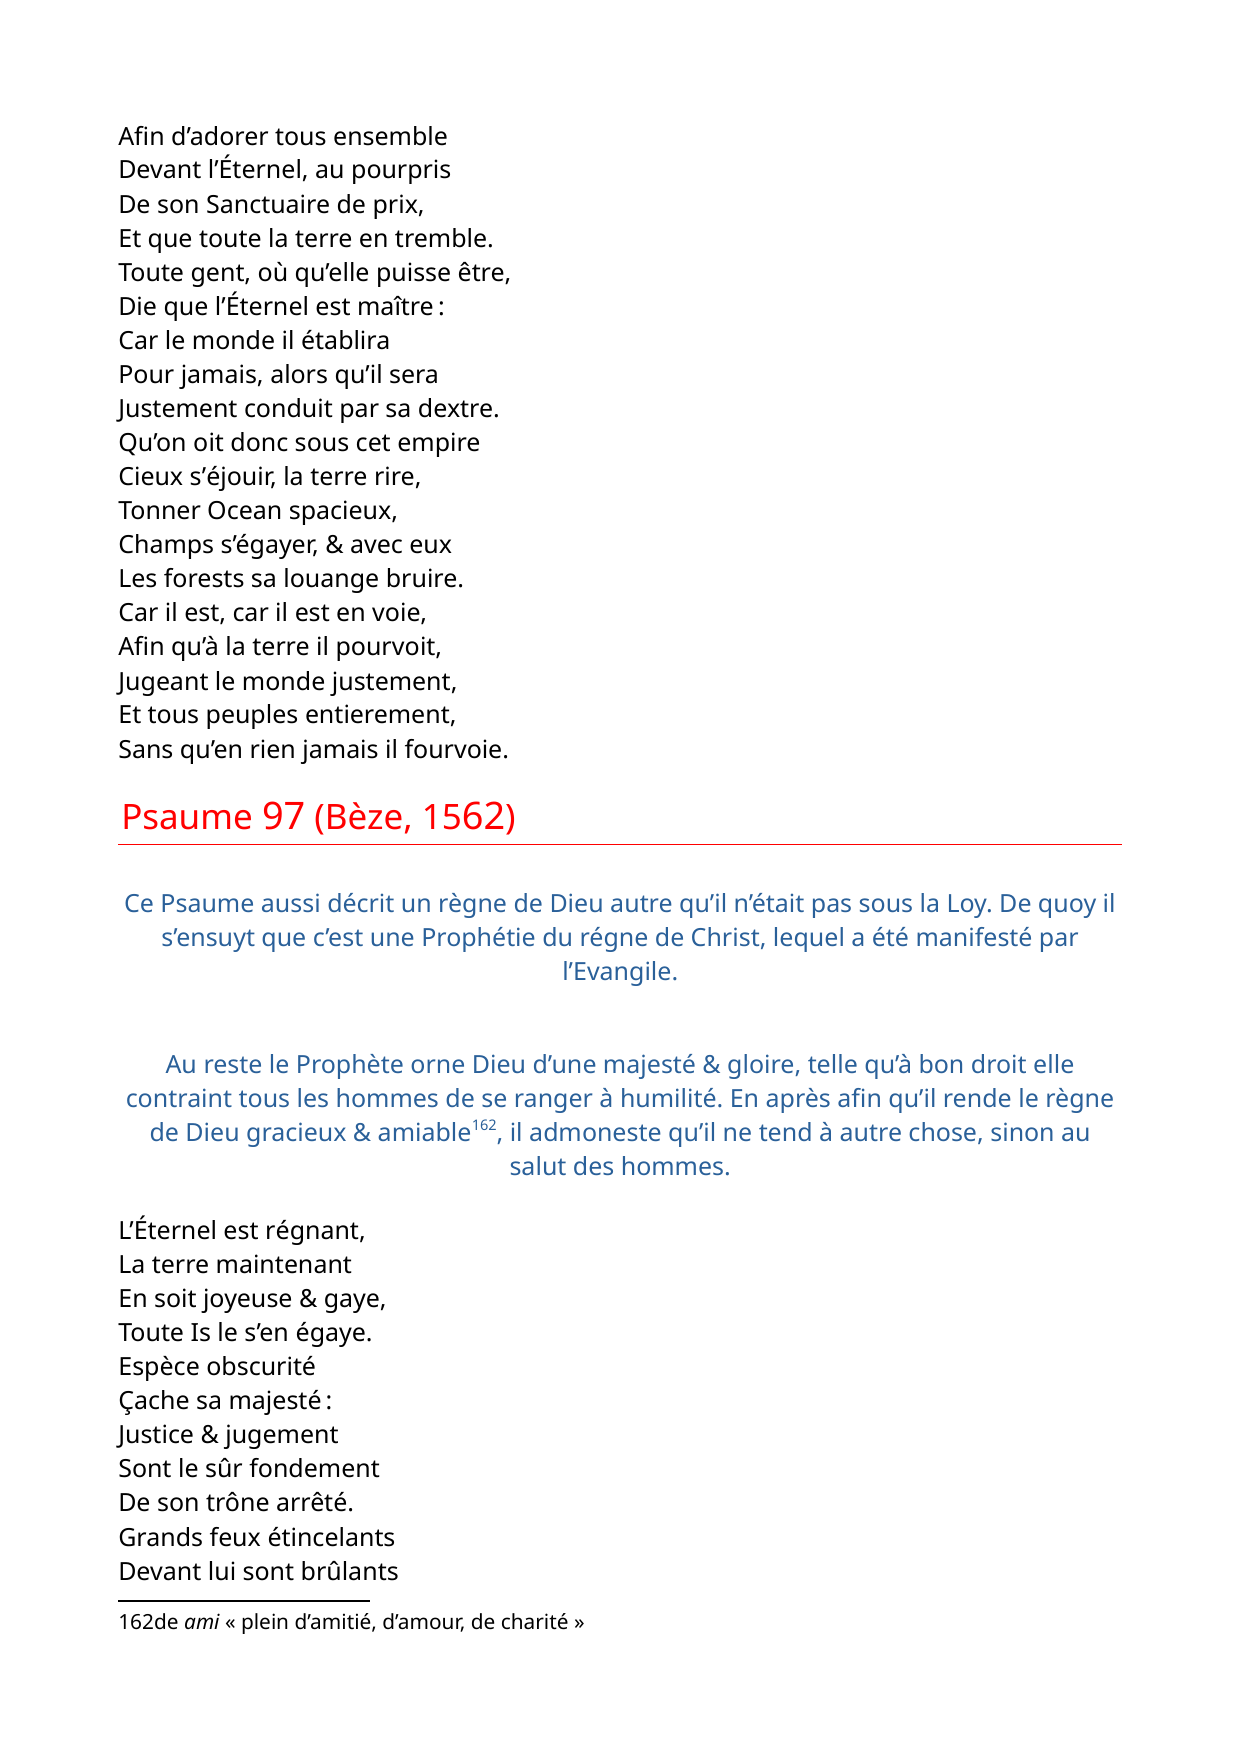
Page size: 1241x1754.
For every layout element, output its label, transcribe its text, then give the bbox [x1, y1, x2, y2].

text Pour jamais, alors qu’il sera [118, 357, 1122, 391]
text Tonner Ocean spacieux, [118, 493, 1122, 527]
text Toute gent, où qu’elle puisse être, [118, 254, 1122, 288]
text La terre maintenant [118, 1247, 1122, 1281]
text Çache sa majesté : [118, 1383, 1122, 1417]
text Au reste le Prophète orne Dieu d’une majesté & gloire, telle qu’à bon droit elle contraint tous les hommes de se ranger à humilité. En après afin qu’il rende le règne de Dieu gracieux & amiable, il admoneste qu’il ne tend à autre chose, sinon au salut des hommes. [118, 1047, 1122, 1183]
text Justice & jugement [118, 1417, 1122, 1451]
text Justement conduit par sa dextre. [118, 391, 1122, 425]
text Espèce obscurité [118, 1349, 1122, 1383]
text Die que l’Éternel est maître : [118, 288, 1122, 322]
text L’Éternel est régnant, [118, 1213, 1122, 1247]
subtitle Psaume 97 (Bèze, 1562) [118, 786, 1122, 844]
text Champs s’égayer, & avec eux [118, 527, 1122, 561]
text Et tous peuples entierement, [118, 697, 1122, 731]
text Ce Psaume aussi décrit un règne de Dieu autre qu’il n’était pas sous la Loy. De quoy il s’ensuyt que c’est une Prophétie du régne de Christ, lequel a été manifesté par l’Evangile. [118, 886, 1122, 988]
text Car le monde il établira [118, 322, 1122, 357]
text En soit joyeuse & gaye, [118, 1281, 1122, 1315]
text De son Sanctuaire de prix, [118, 186, 1122, 220]
text Jugeant le monde justement, [118, 663, 1122, 697]
text Toute Is le s’en égaye. [118, 1315, 1122, 1349]
text Cieux s’éjouir, la terre rire, [118, 459, 1122, 493]
text Sans qu’en rien jamais il fourvoie. [118, 731, 1122, 765]
text Devant l’Éternel, au pourpris [118, 152, 1122, 186]
text Afin qu’à la terre il pourvoit, [118, 629, 1122, 663]
text Sont le sûr fondement [118, 1451, 1122, 1485]
text Afin d’adorer tous ensemble [118, 118, 1122, 152]
text Qu’on oit donc sous cet empire [118, 425, 1122, 459]
text De son trône arrêté. [118, 1485, 1122, 1519]
text Grands feux étincelants [118, 1519, 1122, 1553]
text de ami « plein d’amitié, d’amour, de charité » [118, 1607, 1122, 1636]
text Et que toute la terre en tremble. [118, 220, 1122, 254]
text Devant lui sont brûlants [118, 1553, 1122, 1587]
text Les forests sa louange bruire. [118, 561, 1122, 595]
text Car il est, car il est en voie, [118, 595, 1122, 629]
